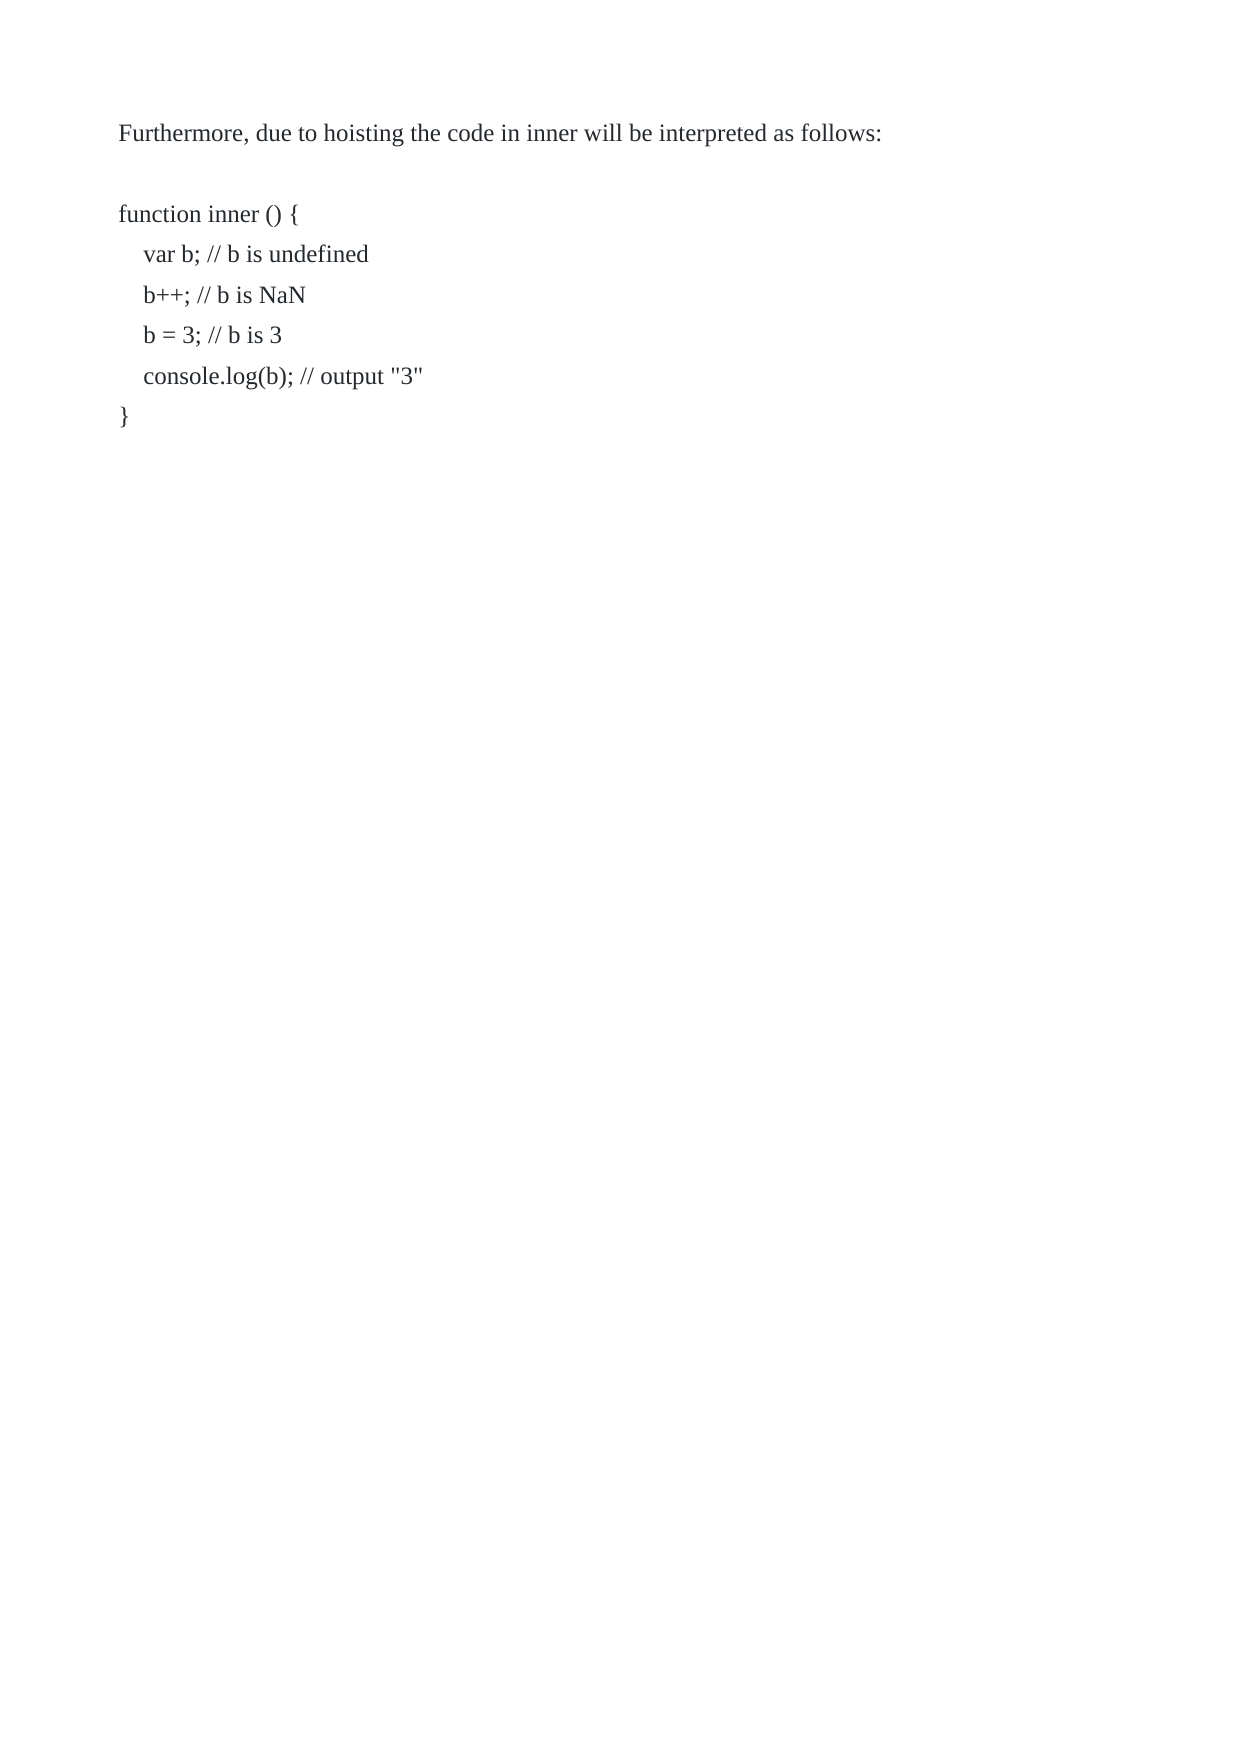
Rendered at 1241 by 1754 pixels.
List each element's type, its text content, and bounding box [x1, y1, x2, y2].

text b++; // b is NaN [118, 280, 1122, 308]
text var b; // b is undefined [118, 239, 1122, 268]
text b = 3; // b is 3 [118, 320, 1122, 349]
text } [118, 401, 1122, 430]
text function inner () { [118, 199, 1122, 227]
text Furthermore, due to hoisting the code in inner will be interpreted as follows: [118, 118, 1122, 147]
text console.log(b); // output "3" [118, 361, 1122, 389]
